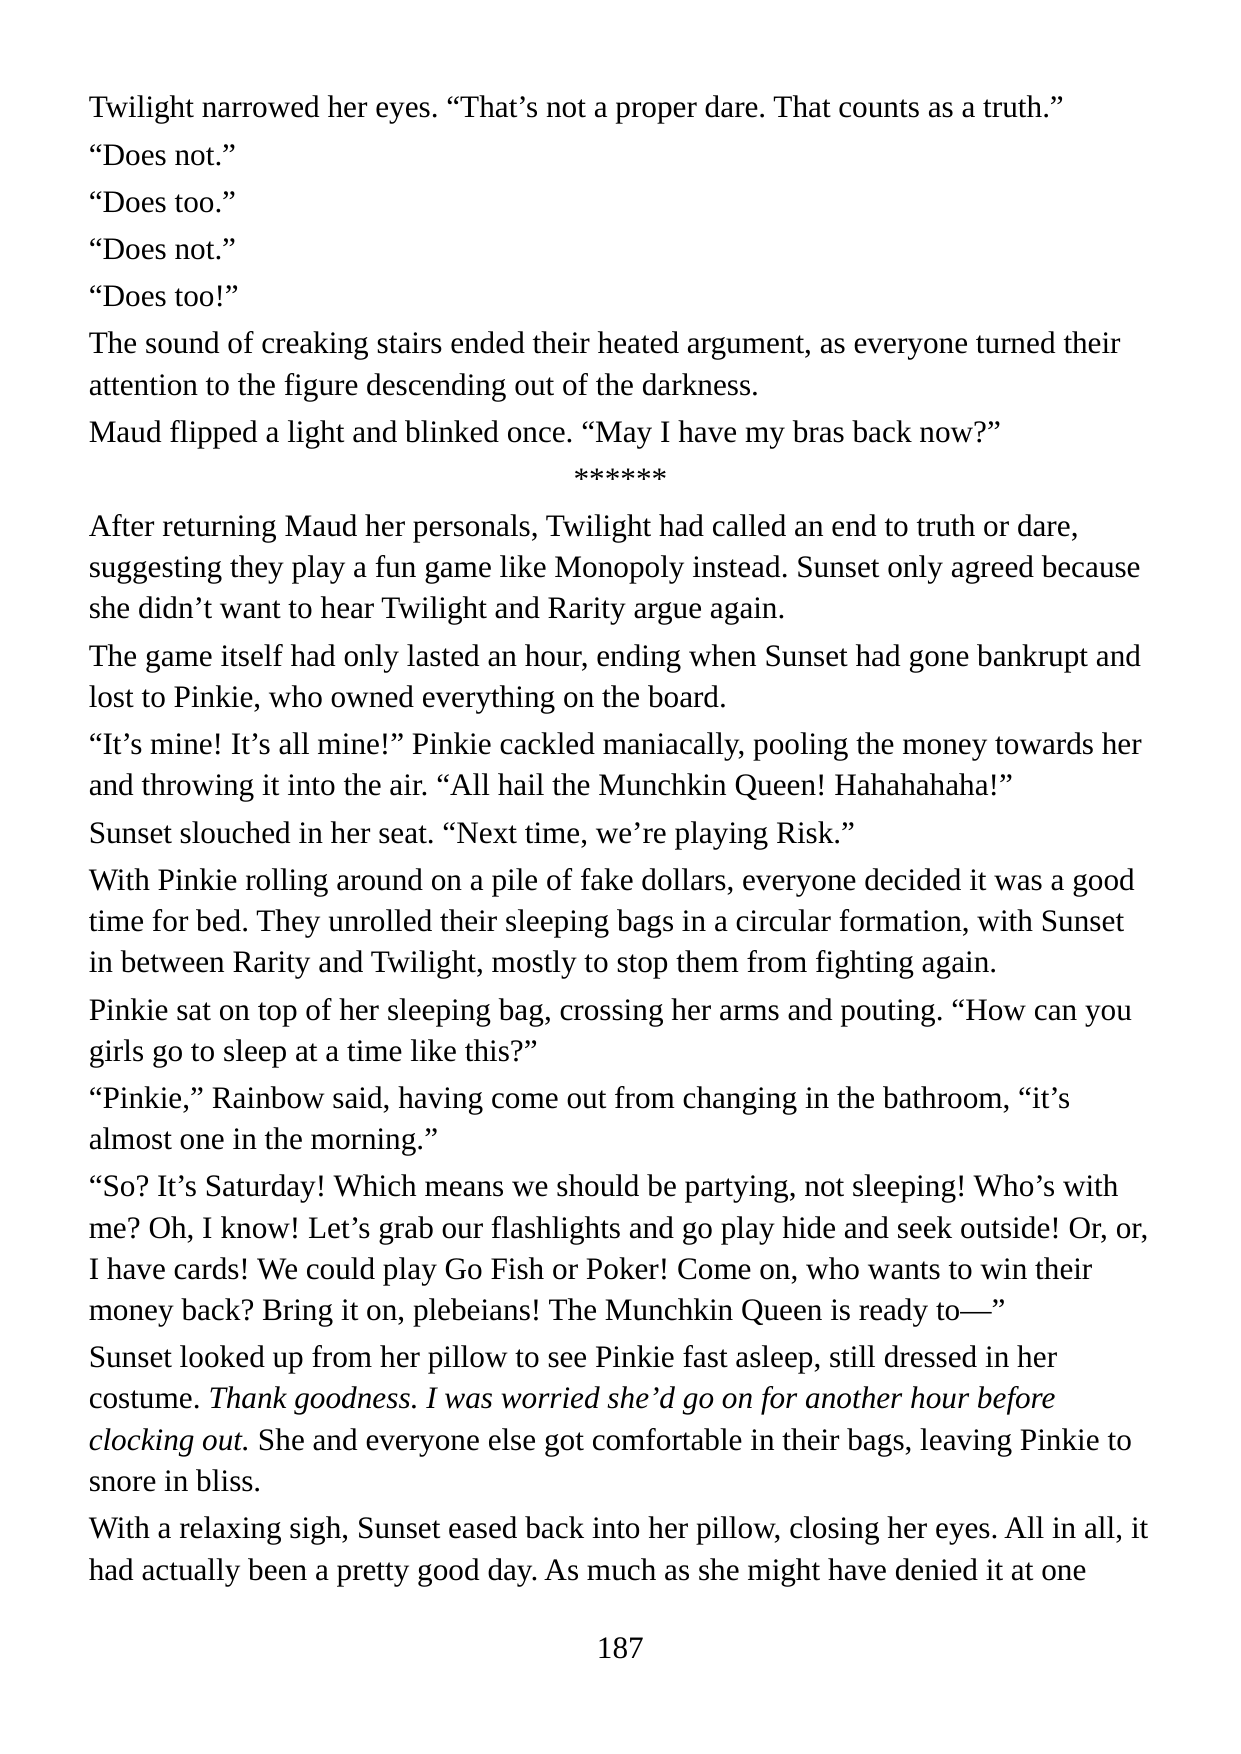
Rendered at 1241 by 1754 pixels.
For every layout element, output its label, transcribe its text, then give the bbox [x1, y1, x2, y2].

text After returning Maud her personals, Twilight had called an end to truth or dare, suggesting they play a fun game like Monopoly instead. Sunset only agreed because she didn’t want to hear Twilight and Rarity argue again. [88, 507, 1152, 626]
text The sound of creaking stairs ended their heated argument, as everyone turned their attention to the figure descending out of the darkness. [88, 324, 1152, 402]
text Sunset looked up from her pillow to see Pinkie fast asleep, still dressed in her costume. Thank goodness. I was worried she’d go on for another hour before clocking out. She and everyone else got comfortable in their bags, leaving Pinkie to snore in bliss. [88, 1338, 1152, 1498]
text Twilight narrowed her eyes. “That’s not a proper dare. That counts as a truth.” [88, 88, 1152, 124]
text “Does not.” [88, 230, 1152, 266]
text “Pinkie,” Rainbow said, having come out from changing in the bathroom, “it’s almost one in the morning.” [88, 1079, 1152, 1156]
text The game itself had only lasted an hour, ending when Sunset had gone bankrupt and lost to Pinkie, who owned everything on the board. [88, 637, 1152, 714]
text “Does too!” [88, 277, 1152, 313]
text With Pinkie rolling around on a pile of fake dollars, everyone decided it was a good time for bed. They unrolled their sleeping bags in a circular formation, with Sunset in between Rarity and Twilight, mostly to stop them from fighting again. [88, 861, 1152, 979]
text “It’s mine! It’s all mine!” Pinkie cackled maniacally, pooling the money towards her and throwing it into the air. “All hail the Munchkin Queen! Hahahahaha!” [88, 725, 1152, 803]
text Sunset slouched in her seat. “Next time, we’re playing Risk.” [88, 814, 1152, 850]
text With a relaxing sigh, Sunset eased back into her pillow, closing her eyes. All in all, it had actually been a pretty good day. As much as she might have denied it at one [88, 1509, 1152, 1587]
text Maud flipped a light and blinked once. “May I have my bras back now?” [88, 413, 1152, 449]
text “Does not.” [88, 136, 1152, 172]
text ****** [88, 460, 1152, 496]
text “Does too.” [88, 183, 1152, 219]
text “So? It’s Saturday! Which means we should be partying, not sleeping! Who’s with me? Oh, I know! Let’s grab our flashlights and go play hide and seek outside! Or, or, I have cards! We could play Go Fish or Poker! Come on, who wants to win their money back? Bring it on, plebeians! The Munchkin Queen is ready to—” [88, 1168, 1152, 1327]
text Pinkie sat on top of her sleeping bag, crossing her arms and pouting. “How can you girls go to sleep at a time like this?” [88, 991, 1152, 1068]
